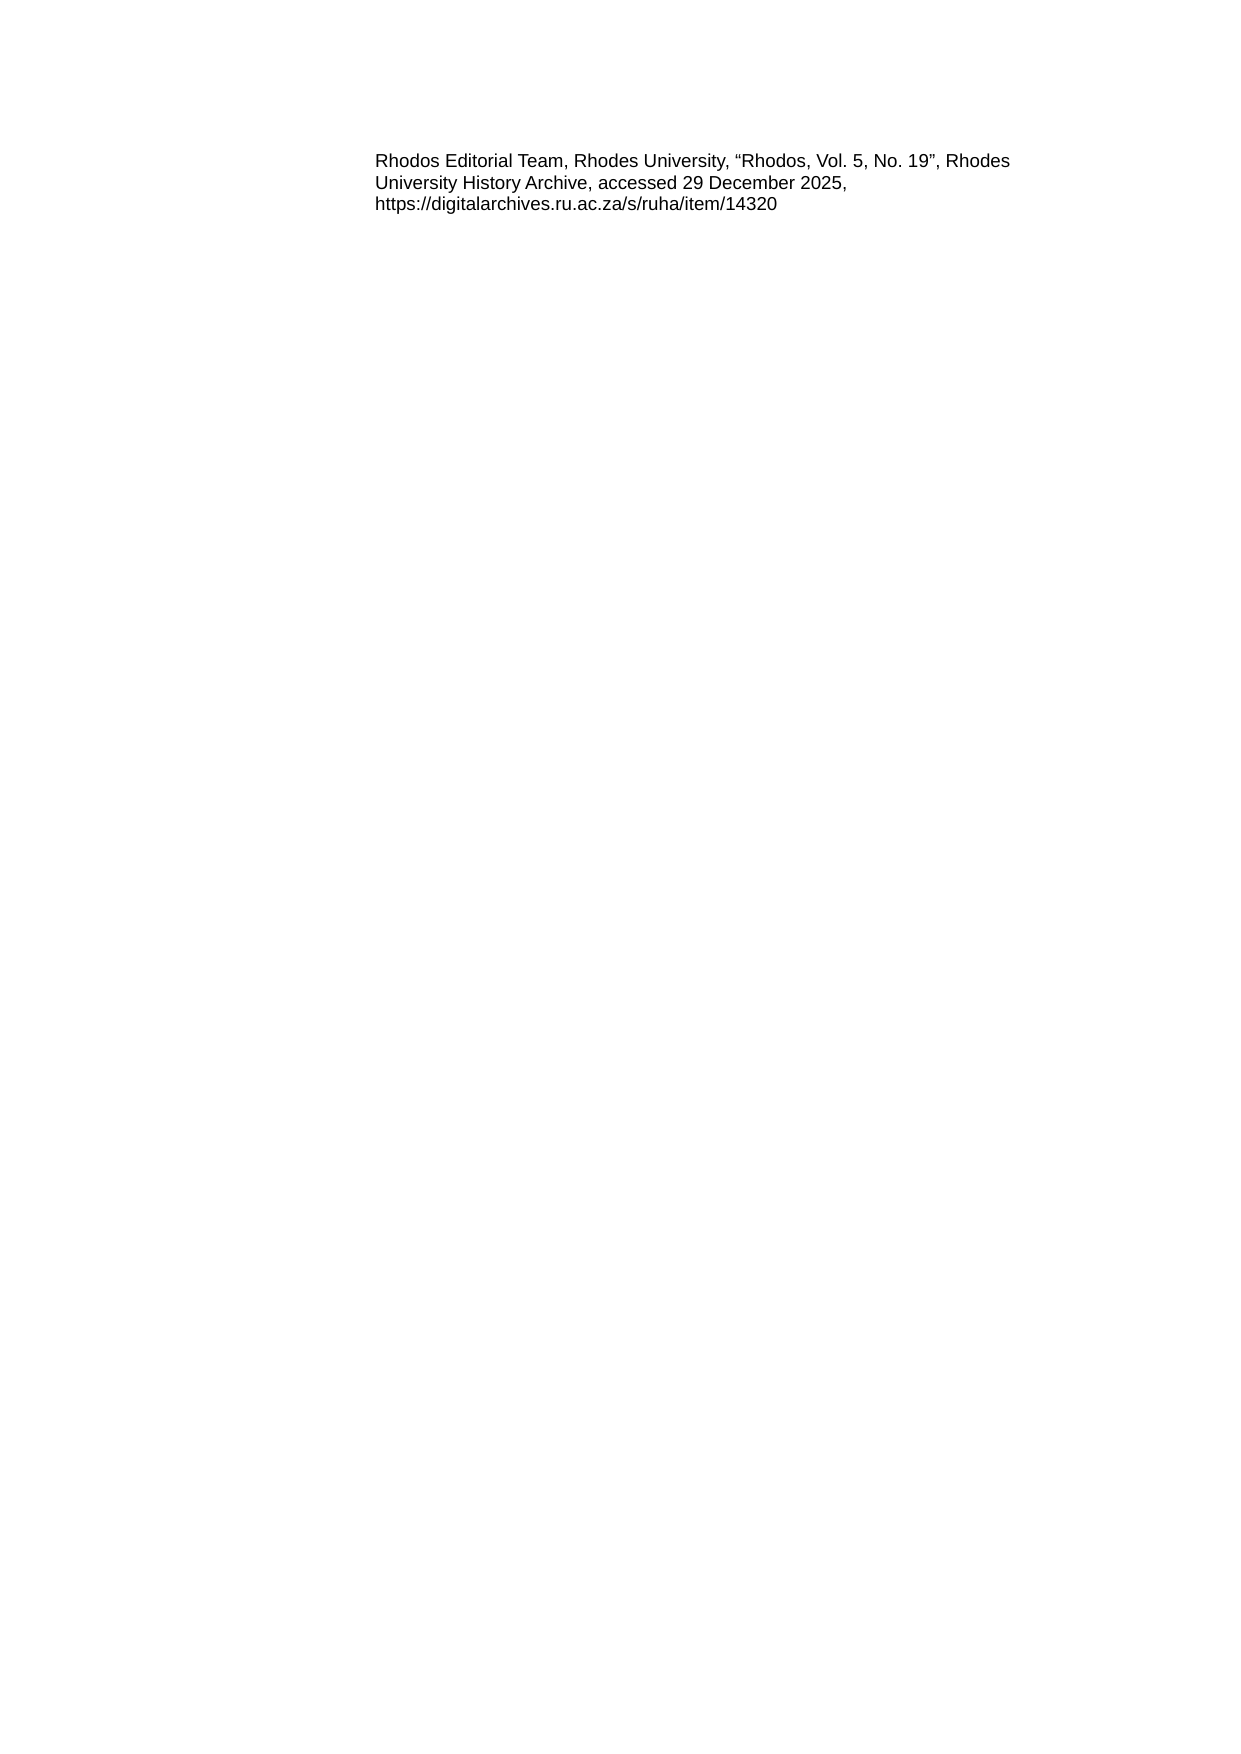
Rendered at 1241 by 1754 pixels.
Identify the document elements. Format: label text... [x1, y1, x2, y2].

text Rhodos Editorial Team, Rhodes University, “Rhodos, Vol. 5, No. 19”, Rhodes University History Archive, accessed 29 December 2025, https://digitalarchives.ru.ac.za/s/ruha/item/14320 [375, 150, 1090, 215]
